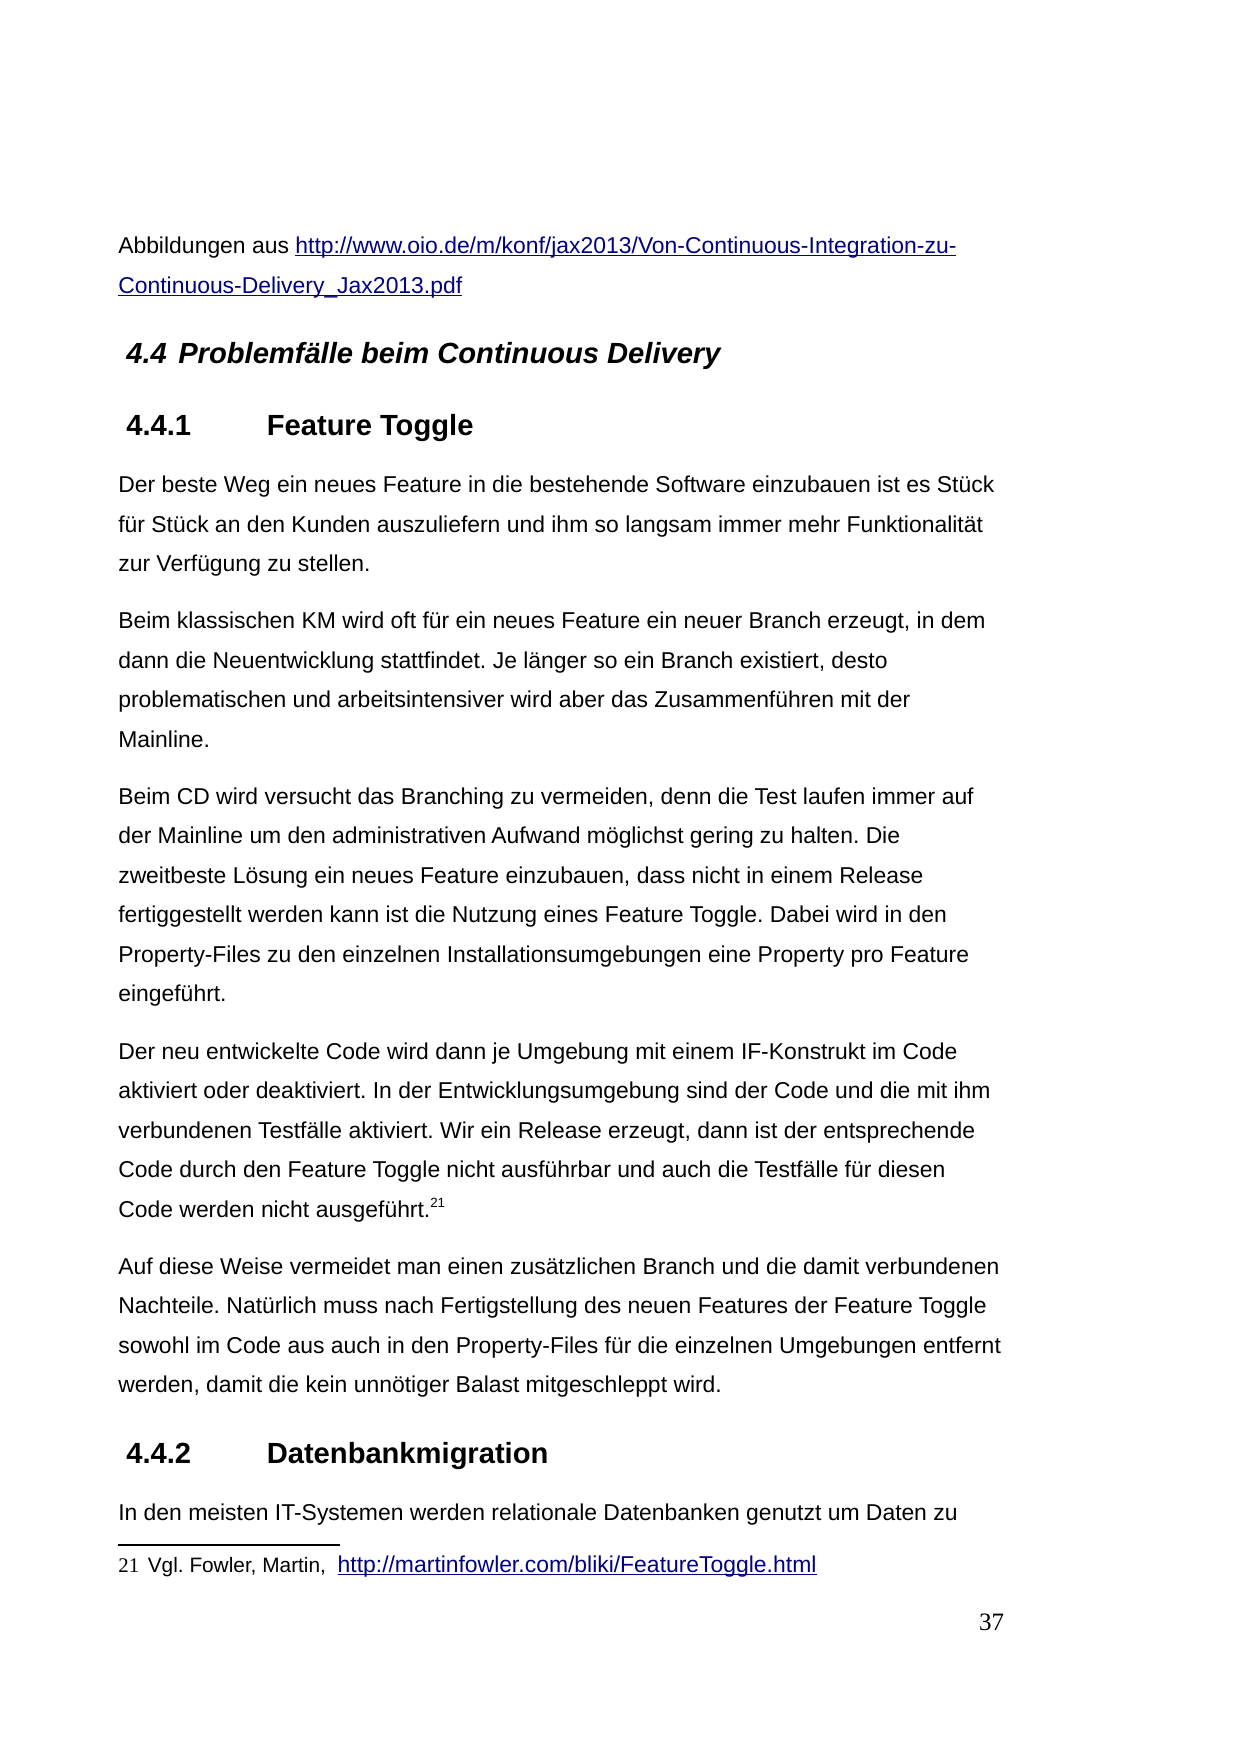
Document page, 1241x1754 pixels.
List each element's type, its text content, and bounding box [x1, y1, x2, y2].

text Beim CD wird versucht das Branching zu vermeiden, denn die Test laufen immer auf der Mainline um den administrativen Aufwand möglichst gering zu halten. Die zweitbeste Lösung ein neues Feature einzubauen, dass nicht in einem Release fertiggestellt werden kann ist die Nutzung eines Feature Toggle. Dabei wird in den Property-Files zu den einzelnen Installationsumgebungen eine Property pro Feature eingeführt. [118, 783, 1004, 1007]
subtitle Feature Toggle [118, 407, 1004, 441]
text Abbildungen aus http://www.oio.de/m/konf/jax2013/Von-Continuous-Integration-zu-Continuous-Delivery_Jax2013.pdf [118, 232, 1004, 298]
text Der beste Weg ein neues Feature in die bestehende Software einzubauen ist es Stück für Stück an den Kunden auszuliefern und ihm so langsam immer mehr Funktionalität zur Verfügung zu stellen. [118, 471, 1004, 577]
subtitle Problemfälle beim Continuous Delivery [118, 336, 1004, 370]
text Der neu entwickelte Code wird dann je Umgebung mit einem IF-Konstrukt im Code aktiviert oder deaktiviert. In der Entwicklungsumgebung sind der Code und die mit ihm verbundenen Testfälle aktiviert. Wir ein Release erzeugt, dann ist der entsprechende Code durch den Feature Toggle nicht ausführbar und auch die Testfälle für diesen Code werden nicht ausgeführt. [118, 1038, 1004, 1222]
text Beim klassischen KM wird oft für ein neues Feature ein neuer Branch erzeugt, in dem dann die Neuentwicklung stattfindet. Je länger so ein Branch existiert, desto problematischen und arbeitsintensiver wird aber das Zusammenführen mit der Mainline. [118, 607, 1004, 752]
subtitle Datenbankmigration [118, 1436, 1004, 1469]
text In den meisten IT-Systemen werden relationale Datenbanken genutzt um Daten zu [118, 1499, 1004, 1526]
text Auf diese Weise vermeidet man einen zusätzlichen Branch und die damit verbundenen Nachteile. Natürlich muss nach Fertigstellung des neuen Features der Feature Toggle sowohl im Code aus auch in den Property-Files für die einzelnen Umgebungen entfernt werden, damit die kein unnötiger Balast mitgeschleppt wird. [118, 1253, 1004, 1397]
text Vgl. Fowler, Martin, http://martinfowler.com/bliki/FeatureToggle.html [118, 1551, 1004, 1578]
